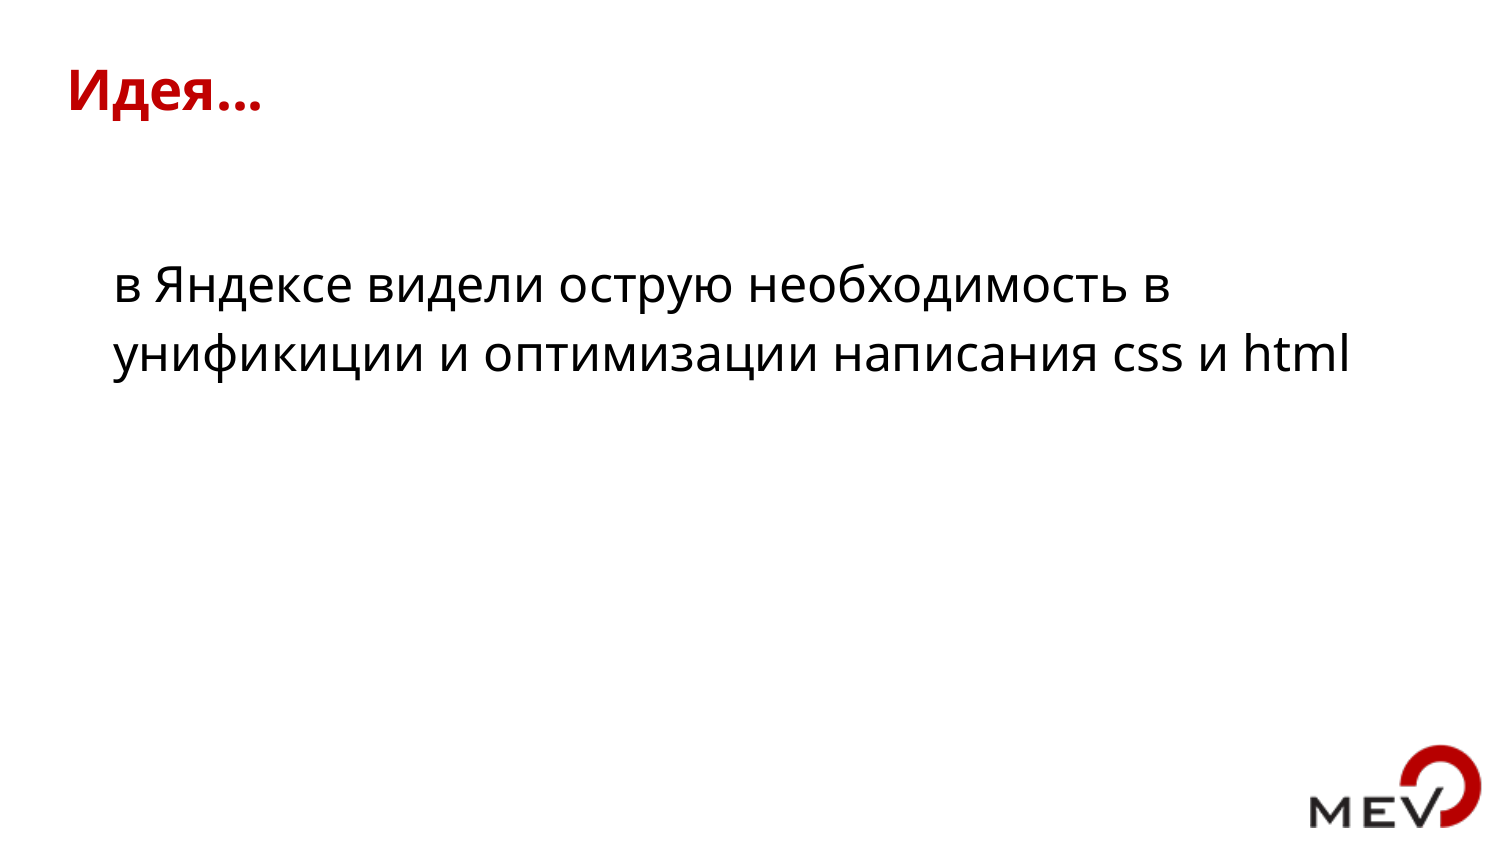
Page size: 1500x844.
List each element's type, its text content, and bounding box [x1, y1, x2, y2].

title Идея... [51, 39, 1449, 168]
title в Яндексе видели острую необходимость в унификиции и оптимизации написания сss и html [98, 228, 1387, 747]
picture [1310, 744, 1483, 828]
